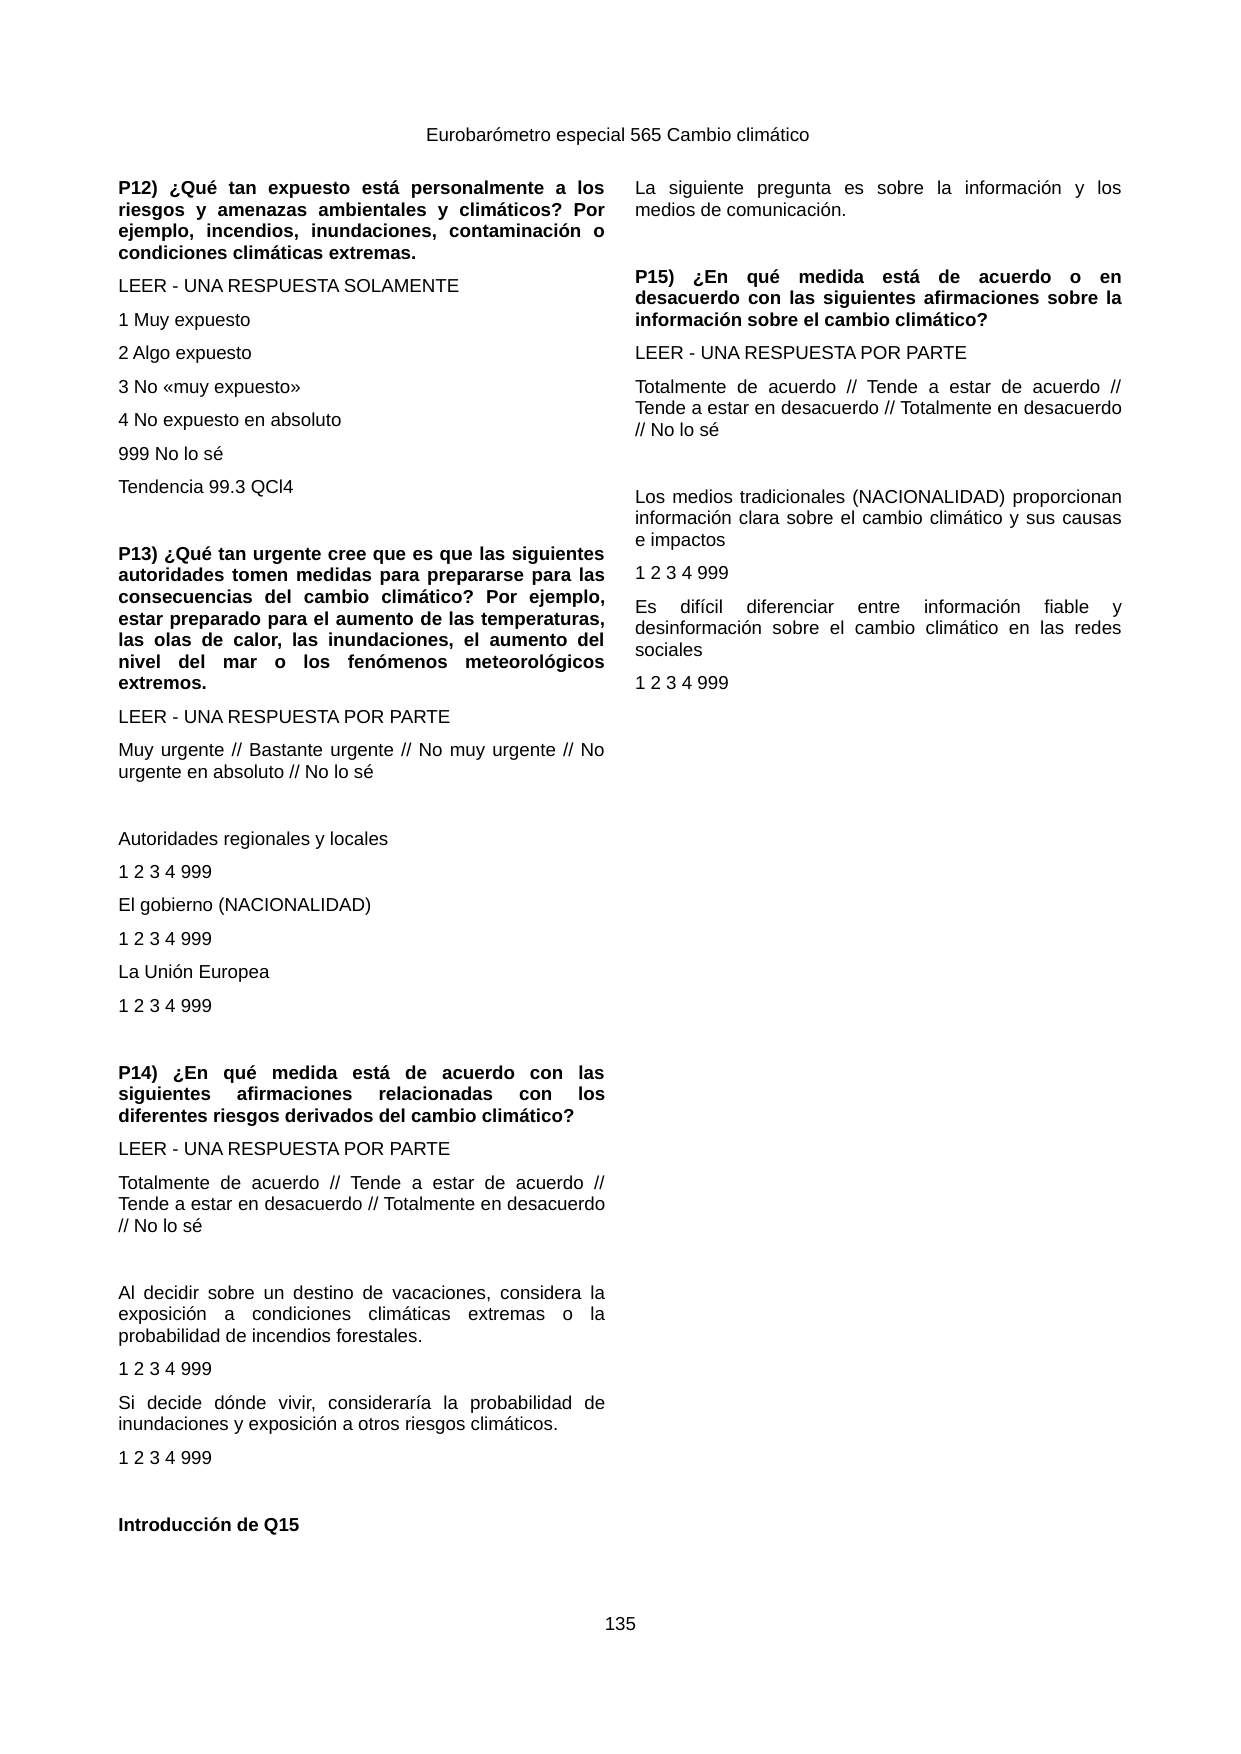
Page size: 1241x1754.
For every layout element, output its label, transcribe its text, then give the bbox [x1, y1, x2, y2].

text 1 Muy expuesto [118, 309, 605, 330]
text Tendencia 99.3 QCl4 [118, 476, 605, 497]
text P15) ¿En qué medida está de acuerdo o en desacuerdo con las siguientes afirmaciones sobre la información sobre el cambio climático? [635, 266, 1122, 330]
text Autoridades regionales y locales [118, 827, 605, 849]
text La Unión Europea [118, 961, 605, 983]
text 1 2 3 4 999 [118, 928, 605, 949]
text LEER - UNA RESPUESTA SOLAMENTE [118, 275, 605, 297]
text 4 No expuesto en absoluto [118, 409, 605, 431]
text Introducción de Q15 [118, 1513, 605, 1535]
text P14) ¿En qué medida está de acuerdo con las siguientes afirmaciones relacionadas con los diferentes riesgos derivados del cambio climático? [118, 1061, 605, 1126]
text Los medios tradicionales (NACIONALIDAD) proporcionan información clara sobre el cambio climático y sus causas e impactos [635, 486, 1122, 550]
text Muy urgente // Bastante urgente // No muy urgente // No urgente en absoluto // No lo sé [118, 739, 605, 782]
text El gobierno (NACIONALIDAD) [118, 894, 605, 916]
text La siguiente pregunta es sobre la información y los medios de comunicación. [635, 177, 1122, 220]
text LEER - UNA RESPUESTA POR PARTE [635, 342, 1122, 364]
text Si decide dónde vivir, consideraría la probabilidad de inundaciones y exposición a otros riesgos climáticos. [118, 1391, 605, 1434]
text 1 2 3 4 999 [118, 994, 605, 1016]
text 3 No «muy expuesto» [118, 376, 605, 397]
text Totalmente de acuerdo // Tende a estar de acuerdo // Tende a estar en desacuerdo // Totalmente en desacuerdo // No lo sé [635, 376, 1122, 440]
text Es difícil diferenciar entre información fiable y desinformación sobre el cambio climático en las redes sociales [635, 596, 1122, 660]
text 999 No lo sé [118, 442, 605, 464]
text P13) ¿Qué tan urgente cree que es que las siguientes autoridades tomen medidas para prepararse para las consecuencias del cambio climático? Por ejemplo, estar preparado para el aumento de las temperaturas, las olas de calor, las inundaciones, el aumento del nivel del mar o los fenómenos meteorológicos extremos. [118, 543, 605, 694]
text 1 2 3 4 999 [118, 861, 605, 882]
text 1 2 3 4 999 [118, 1446, 605, 1468]
text 1 2 3 4 999 [635, 562, 1122, 584]
text LEER - UNA RESPUESTA POR PARTE [118, 706, 605, 727]
text Totalmente de acuerdo // Tende a estar de acuerdo // Tende a estar en desacuerdo // Totalmente en desacuerdo // No lo sé [118, 1171, 605, 1236]
text Al decidir sobre un destino de vacaciones, considera la exposición a condiciones climáticas extremas o la probabilidad de incendios forestales. [118, 1281, 605, 1346]
text 1 2 3 4 999 [118, 1358, 605, 1379]
text 2 Algo expuesto [118, 342, 605, 364]
text 1 2 3 4 999 [635, 672, 1122, 694]
text LEER - UNA RESPUESTA POR PARTE [118, 1138, 605, 1159]
text P12) ¿Qué tan expuesto está personalmente a los riesgos y amenazas ambientales y climáticos? Por ejemplo, incendios, inundaciones, contaminación o condiciones climáticas extremas. [118, 177, 605, 263]
